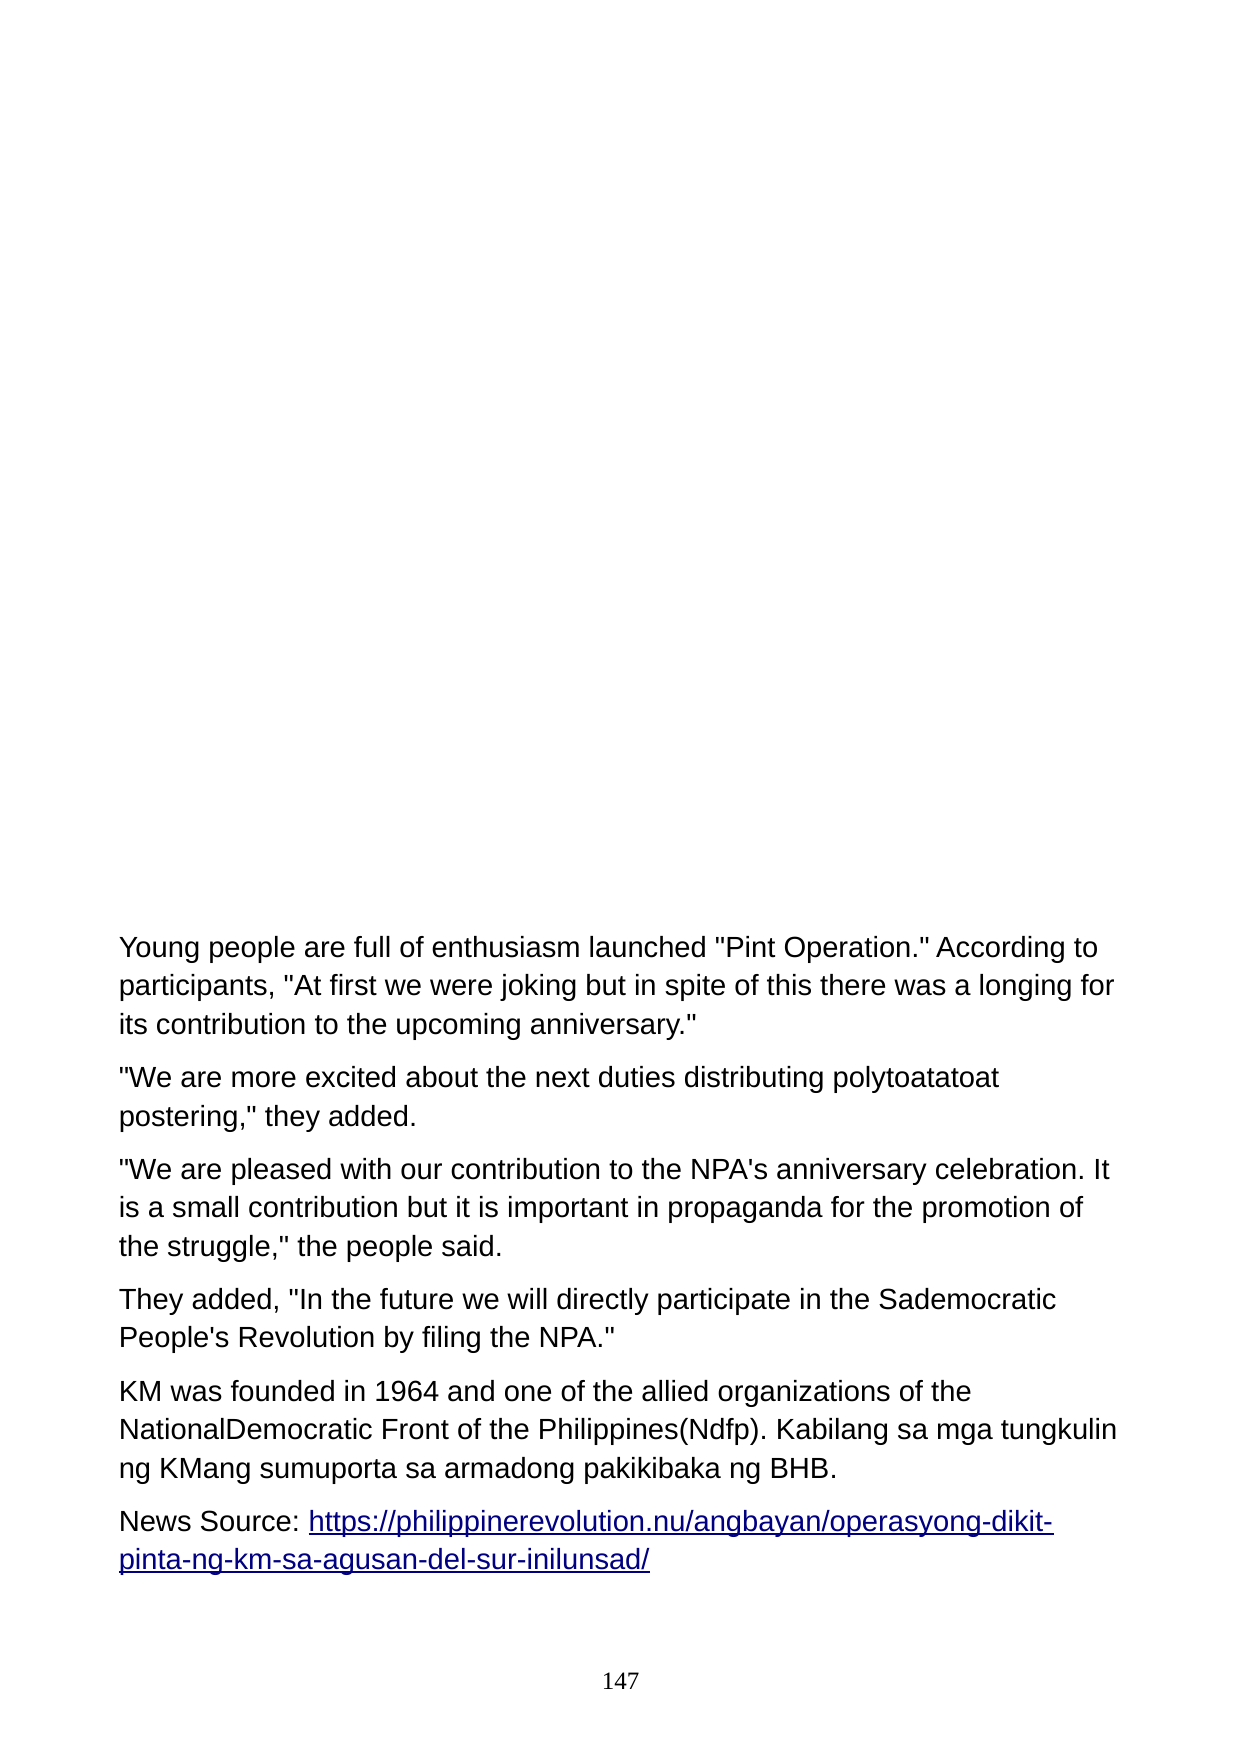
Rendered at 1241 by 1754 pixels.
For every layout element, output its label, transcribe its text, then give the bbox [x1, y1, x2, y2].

text KM was founded in 1964 and one of the allied organizations of the NationalDemocratic Front of the Philippines(Ndfp). Kabilang sa mga tungkulin ng KMang sumuporta sa armadong pakikibaka ng BHB. [118, 1373, 1122, 1484]
text News Source: https://philippinerevolution.nu/angbayan/operasyong-dikit-pinta-ng-km-sa-agusan-del-sur-inilunsad/ [118, 1504, 1122, 1576]
text "We are more excited about the next duties distributing polytoatatoat postering," they added. [118, 1060, 1122, 1132]
text They added, "In the future we will directly participate in the Sademocratic People's Revolution by filing the NPA." [118, 1282, 1122, 1354]
text Young people are full of enthusiasm launched "Pint Operation." According to participants, "At first we were joking but in spite of this there was a longing for its contribution to the upcoming anniversary." [118, 118, 1122, 1040]
text "We are pleased with our contribution to the NPA's anniversary celebration. It is a small contribution but it is important in propaganda for the promotion of the struggle," the people said. [118, 1152, 1122, 1262]
